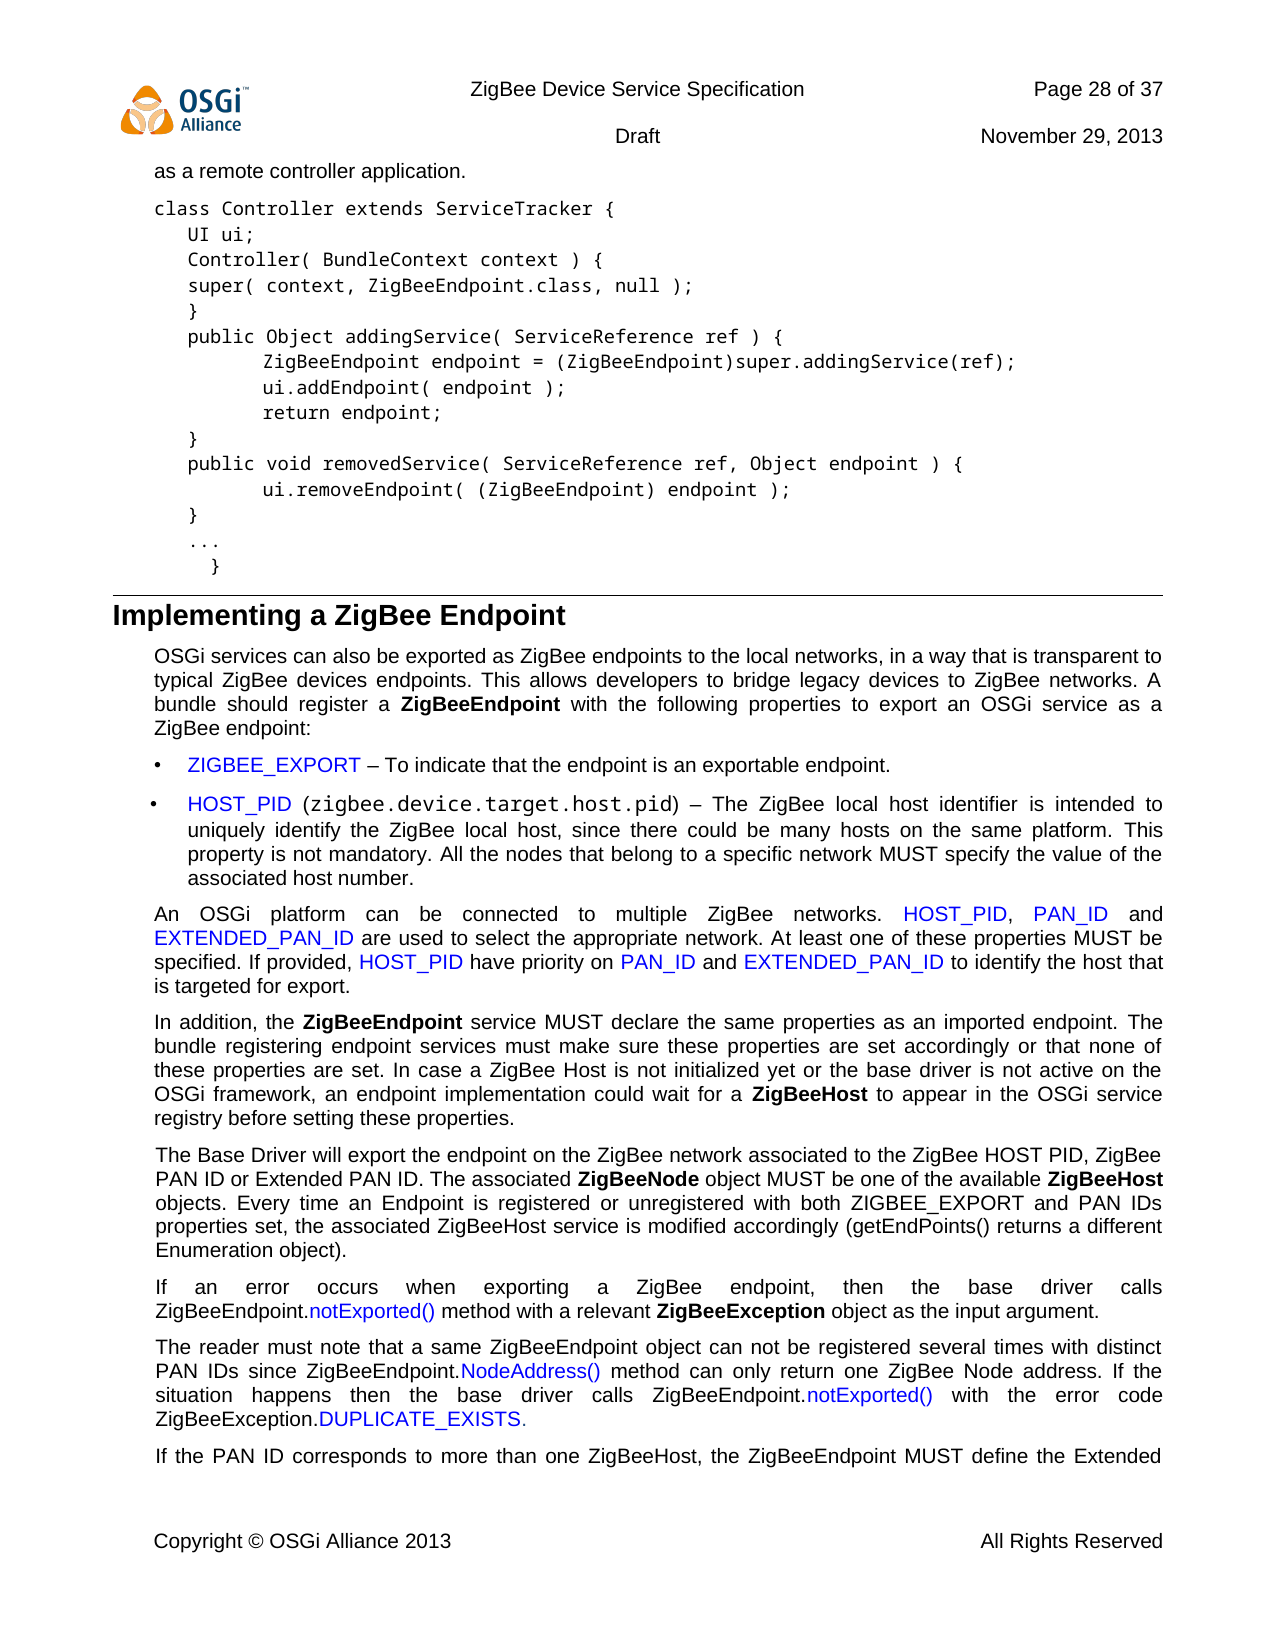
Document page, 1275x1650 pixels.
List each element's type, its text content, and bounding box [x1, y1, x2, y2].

text class Controller extends ServiceTracker { [154, 195, 1163, 221]
text ui.addEndpoint( endpoint ); [153, 374, 1163, 399]
text ZigBeeEndpoint endpoint = (ZigBeeEndpoint)super.addingService(ref); [153, 348, 1163, 374]
list HOST_PID (zigbee.device.target.host.pid) – The ZigBee local host identifier is intended to uniquely identify the ZigBee local host, since there could be many hosts on the same platform. This property is not mandatory. All the nodes that belong to a specific network MUST specify the value of the associated host number. [150, 789, 1163, 889]
text Controller( BundleContext context ) { [153, 246, 1163, 272]
text } [153, 553, 1163, 578]
text If the PAN ID corresponds to more than one ZigBeeHost, the ZigBeeEndpoint MUST define the Extended [155, 1443, 1163, 1467]
text public void removedService( ServiceReference ref, Object endpoint ) { [153, 451, 1163, 476]
text } [153, 425, 1163, 451]
text as a remote controller application. [154, 159, 1163, 183]
list If an error occurs when exporting a ZigBee endpoint, then the base driver calls ZigBeeEndpoint.notExported() method with a relevant ZigBeeException object as the input argument. [155, 1275, 1163, 1323]
list ZIGBEE_EXPORT – To indicate that the endpoint is an exportable endpoint. [154, 752, 1163, 776]
picture [113, 78, 257, 142]
text The reader must note that a same ZigBeeEndpoint object can not be registered several times with distinct PAN IDs since ZigBeeEndpoint.NodeAddress() method can only return one ZigBee Node address. If the situation happens then the base driver calls ZigBeeEndpoint.notExported() with the error code ZigBeeException.DUPLICATE_EXISTS. [155, 1335, 1163, 1431]
subtitle Implementing a ZigBee Endpoint [112, 596, 1163, 632]
text super( context, ZigBeeEndpoint.class, null ); [153, 272, 1163, 297]
text } [153, 502, 1163, 527]
text public Object addingService( ServiceReference ref ) { [153, 323, 1163, 348]
list An OSGi platform can be connected to multiple ZigBee networks. HOST_PID, PAN_ID and EXTENDED_PAN_ID are used to select the appropriate network. At least one of these properties MUST be specified. If provided, HOST_PID have priority on PAN_ID and EXTENDED_PAN_ID to identify the host that is targeted for export. [154, 902, 1163, 998]
list The Base Driver will export the endpoint on the ZigBee network associated to the ZigBee HOST PID, ZigBee PAN ID or Extended PAN ID. The associated ZigBeeNode object MUST be one of the available ZigBeeHost objects. Every time an Endpoint is registered or unregistered with both ZIGBEE_EXPORT and PAN IDs properties set, the associated ZigBeeHost service is modified accordingly (getEndPoints() returns a different Enumeration object). [155, 1142, 1163, 1262]
text ... [153, 527, 1163, 553]
text ui.removeEndpoint( (ZigBeeEndpoint) endpoint ); [153, 476, 1163, 502]
text OSGi services can also be exported as ZigBee endpoints to the local networks, in a way that is transparent to typical ZigBee devices endpoints. This allows developers to bridge legacy devices to ZigBee networks. A bundle should register a ZigBeeEndpoint with the following properties to export an OSGi service as a ZigBee endpoint: [154, 644, 1163, 740]
text UI ui; [153, 221, 1163, 246]
text return endpoint; [153, 399, 1163, 425]
list In addition, the ZigBeeEndpoint service MUST declare the same properties as an imported endpoint. The bundle registering endpoint services must make sure these properties are set accordingly or that none of these properties are set. In case a ZigBee Host is not initialized yet or the base driver is not active on the OSGi framework, an endpoint implementation could wait for a ZigBeeHost to appear in the OSGi service registry before setting these properties. [154, 1010, 1163, 1130]
text } [153, 297, 1163, 323]
